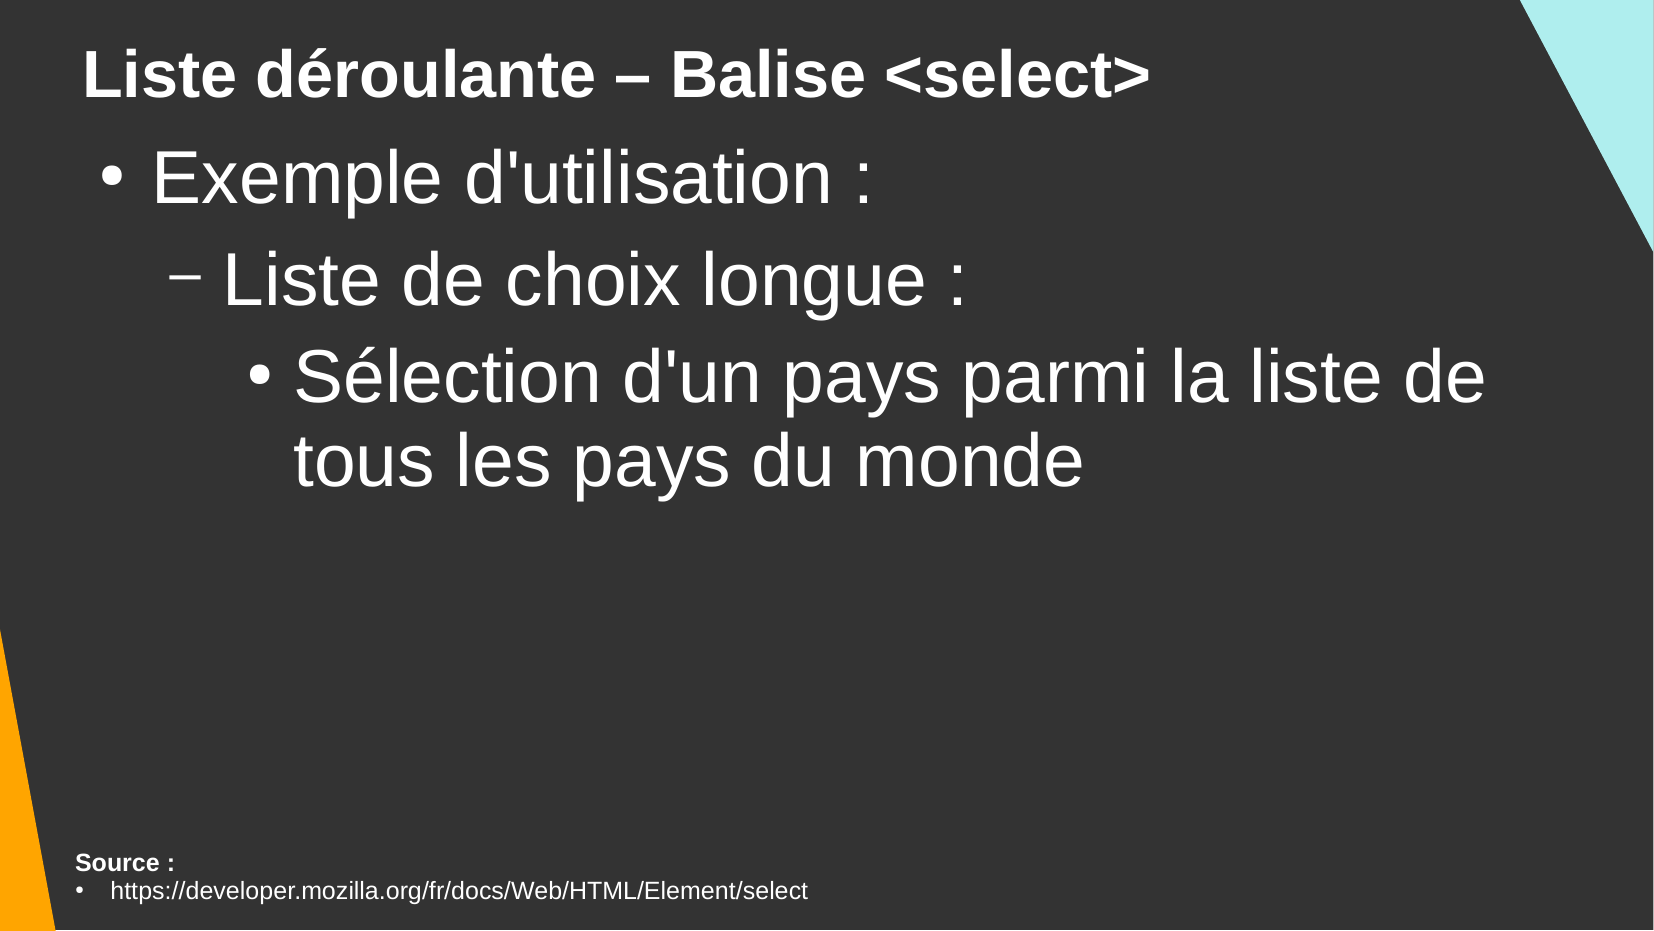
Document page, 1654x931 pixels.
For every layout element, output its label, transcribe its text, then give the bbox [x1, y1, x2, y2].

list Exemple d'utilisation : Liste de choix longue : Sélection d'un pays parmi la liste de tous les pays du monde [80, 135, 1642, 798]
text_box [1519, 0, 1654, 254]
title Liste déroulante – Balise <select> [82, 37, 1571, 115]
text_box [0, 629, 56, 931]
text_box Source : https://developer.mozilla.org/fr/docs/Web/HTML/Element/select [60, 841, 1546, 913]
